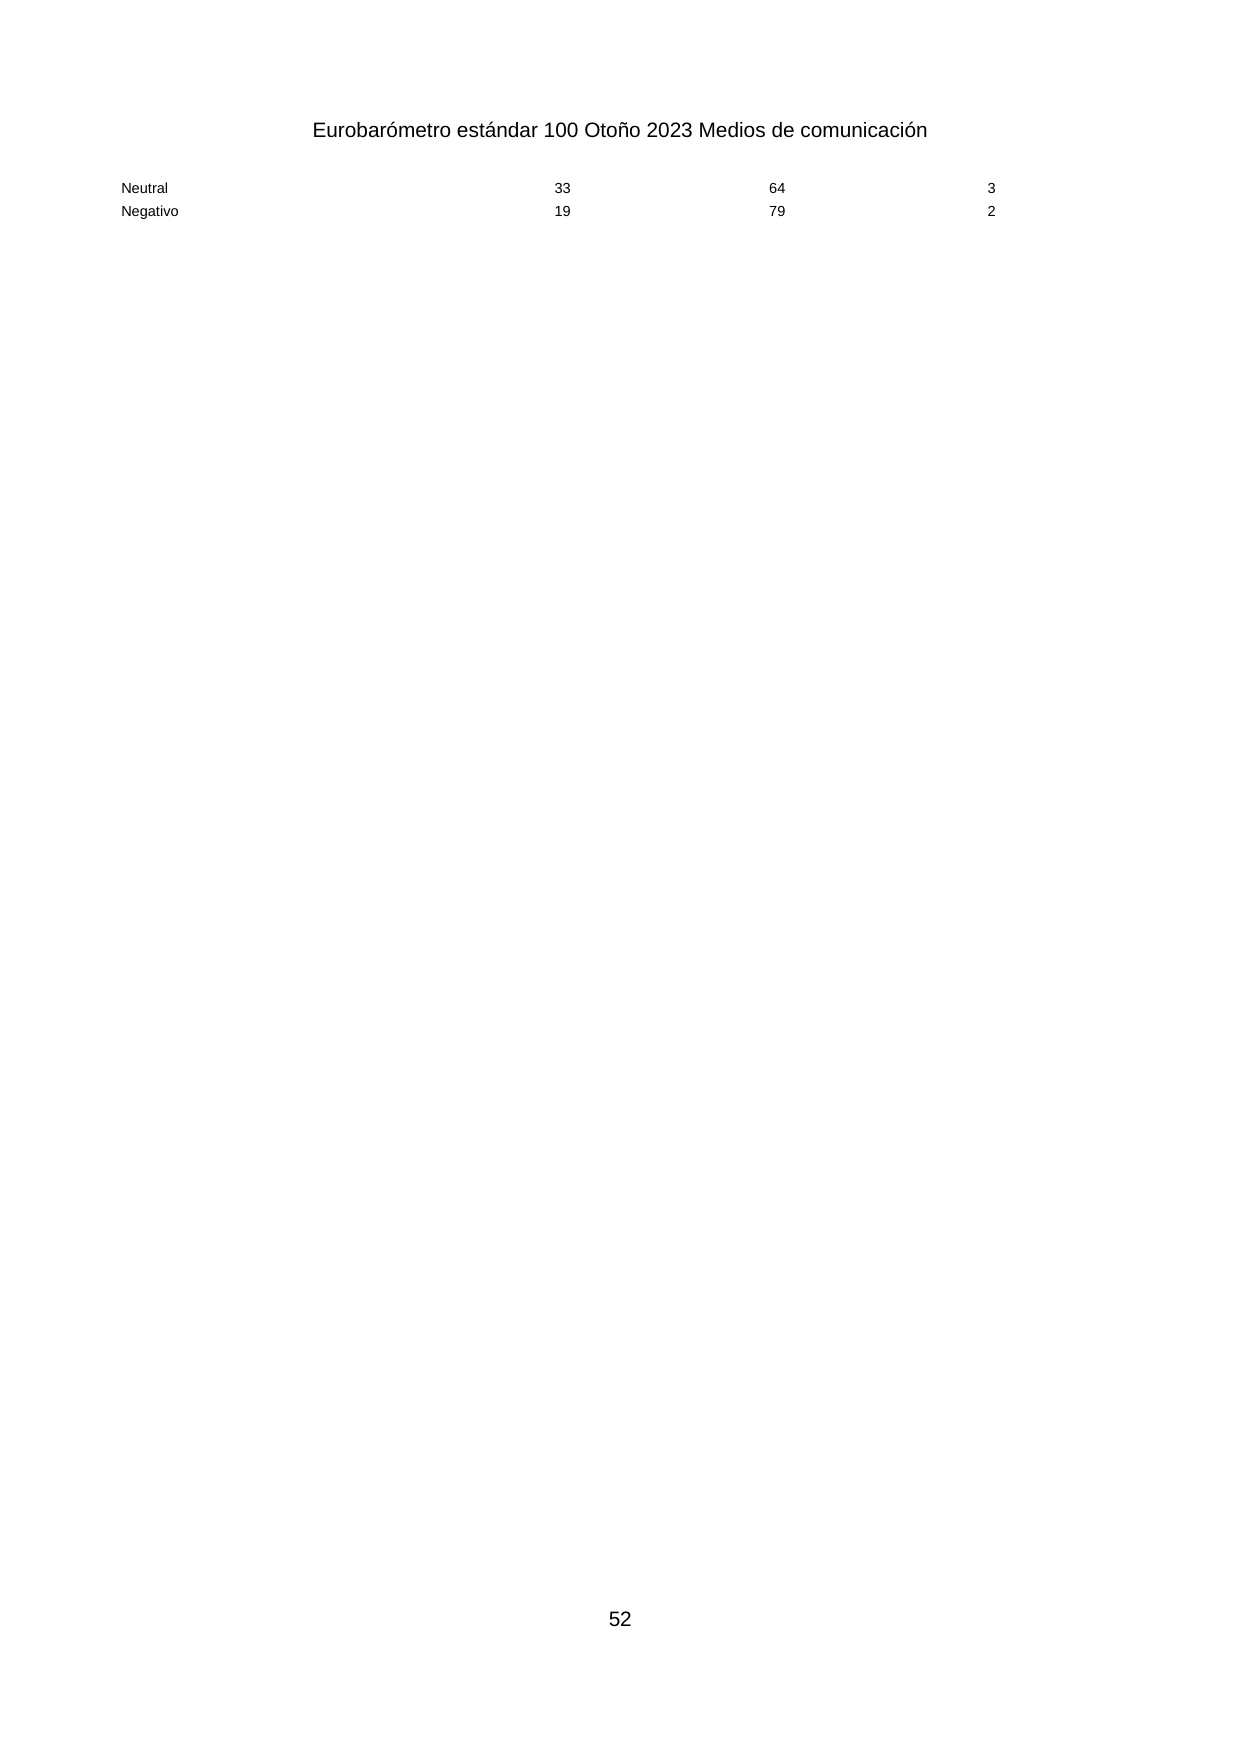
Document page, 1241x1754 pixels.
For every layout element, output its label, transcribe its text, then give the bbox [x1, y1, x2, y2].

table_cell Neutral [118, 177, 455, 200]
table_cell 64 [670, 177, 884, 200]
table_cell Negativo [118, 200, 455, 222]
table_cell 2 [884, 200, 1099, 222]
table_cell 3 [884, 177, 1099, 200]
table_cell 19 [455, 200, 670, 222]
table_cell 79 [670, 200, 884, 222]
table_cell 33 [455, 177, 670, 200]
